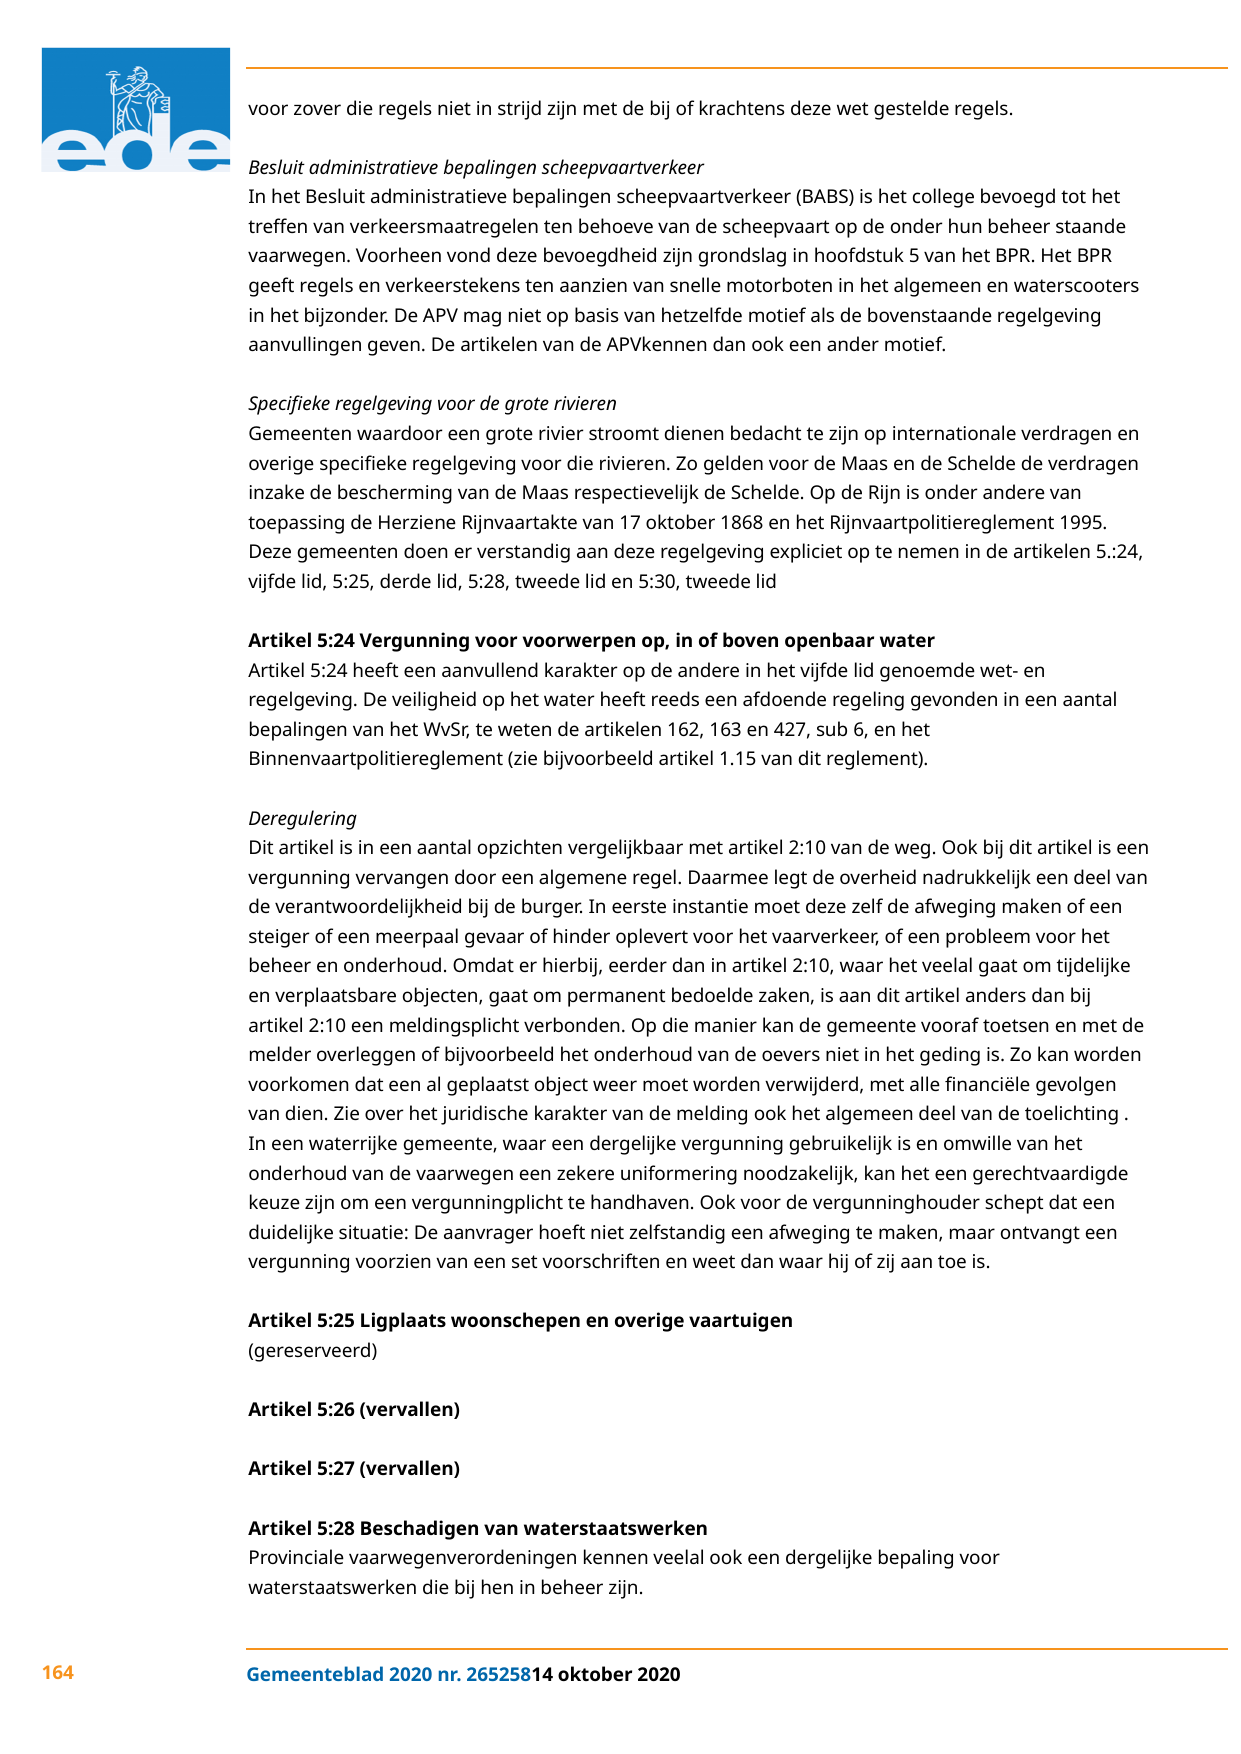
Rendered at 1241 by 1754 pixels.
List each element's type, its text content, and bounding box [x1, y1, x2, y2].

text (gereserveerd) [248, 1337, 1152, 1363]
text In het Besluit administratieve bepalingen scheepvaartverkeer (BABS) is het college bevoegd tot het treffen van verkeersmaatregelen ten behoeve van de scheepvaart op de onder hun beheer staande vaarwegen. Voorheen vond deze bevoegdheid zijn grondslag in hoofdstuk 5 van het BPR. Het BPR geeft regels en verkeerstekens ten aanzien van snelle motorboten in het algemeen en waterscooters in het bijzonder. De APV mag niet op basis van hetzelfde motief als de bovenstaande regelgeving aanvullingen geven. De artikelen van de APVkennen dan ook een ander motief. [248, 183, 1152, 357]
text Artikel 5:24 heeft een aanvullend karakter op de andere in het vijfde lid genoemde wet- en regelgeving. De veiligheid op het water heeft reeds een afdoende regeling gevonden in een aantal bepalingen van het WvSr, te weten de artikelen 162, 163 en 427, sub 6, en het Binnenvaartpolitiereglement (zie bijvoorbeeld artikel 1.15 van dit reglement). [248, 657, 1152, 771]
text Artikel 5:24 Vergunning voor voorwerpen op, in of boven openbaar water [248, 627, 1152, 653]
text Gemeenten waardoor een grote rivier stroomt dienen bedacht te zijn op internationale verdragen en overige specifieke regelgeving voor die rivieren. Zo gelden voor de Maas en de Schelde de verdragen inzake de bescherming van de Maas respectievelijk de Schelde. Op de Rijn is onder andere van toepassing de Herziene Rijnvaartakte van 17 oktober 1868 en het Rijnvaartpolitiereglement 1995. [248, 420, 1152, 535]
text voor zover die regels niet in strijd zijn met de bij of krachtens deze wet gestelde regels. [248, 95, 1152, 121]
text Specifieke regelgeving voor de grote rivieren [248, 391, 1152, 416]
picture [41, 47, 231, 172]
text Deregulering [248, 805, 1152, 831]
text Deze gemeenten doen er verstandig aan deze regelgeving expliciet op te nemen in de artikelen 5.:24, vijfde lid, 5:25, derde lid, 5:28, tweede lid en 5:30, tweede lid [248, 538, 1152, 594]
text In een waterrijke gemeente, waar een dergelijke vergunning gebruikelijk is en omwille van het onderhoud van de vaarwegen een zekere uniformering noodzakelijk, kan het een gerechtvaardigde keuze zijn om een vergunningplicht te handhaven. Ook voor de vergunninghouder schept dat een duidelijke situatie: De aanvrager hoeft niet zelfstandig een afweging te maken, maar ontvangt een vergunning voorzien van een set voorschriften en weet dan waar hij of zij aan toe is. [248, 1130, 1152, 1274]
text Provinciale vaarwegenverordeningen kennen veelal ook een dergelijke bepaling voor waterstaatswerken die bij hen in beheer zijn. [248, 1544, 1152, 1600]
text Artikel 5:25 Ligplaats woonschepen en overige vaartuigen [248, 1308, 1152, 1333]
text Besluit administratieve bepalingen scheepvaartverkeer [248, 154, 1152, 180]
text Dit artikel is in een aantal opzichten vergelijkbaar met artikel 2:10 van de weg. Ook bij dit artikel is een vergunning vervangen door een algemene regel. Daarmee legt de overheid nadrukkelijk een deel van de verantwoordelijkheid bij de burger. In eerste instantie moet deze zelf de afweging maken of een steiger of een meerpaal gevaar of hinder oplevert voor het vaarverkeer, of een probleem voor het beheer en onderhoud. Omdat er hierbij, eerder dan in artikel 2:10, waar het veelal gaat om tijdelijke en verplaatsbare objecten, gaat om permanent bedoelde zaken, is aan dit artikel anders dan bij artikel 2:10 een meldingsplicht verbonden. Op die manier kan de gemeente vooraf toetsen en met de melder overleggen of bijvoorbeeld het onderhoud van de oevers niet in het geding is. Zo kan worden voorkomen dat een al geplaatst object weer moet worden verwijderd, met alle financiële gevolgen van dien. Zie over het juridische karakter van de melding ook het algemeen deel van de toelichting . [248, 834, 1152, 1126]
text Artikel 5:27 (vervallen) [248, 1456, 1152, 1481]
text Artikel 5:26 (vervallen) [248, 1396, 1152, 1422]
text Artikel 5:28 Beschadigen van waterstaatswerken [248, 1515, 1152, 1541]
